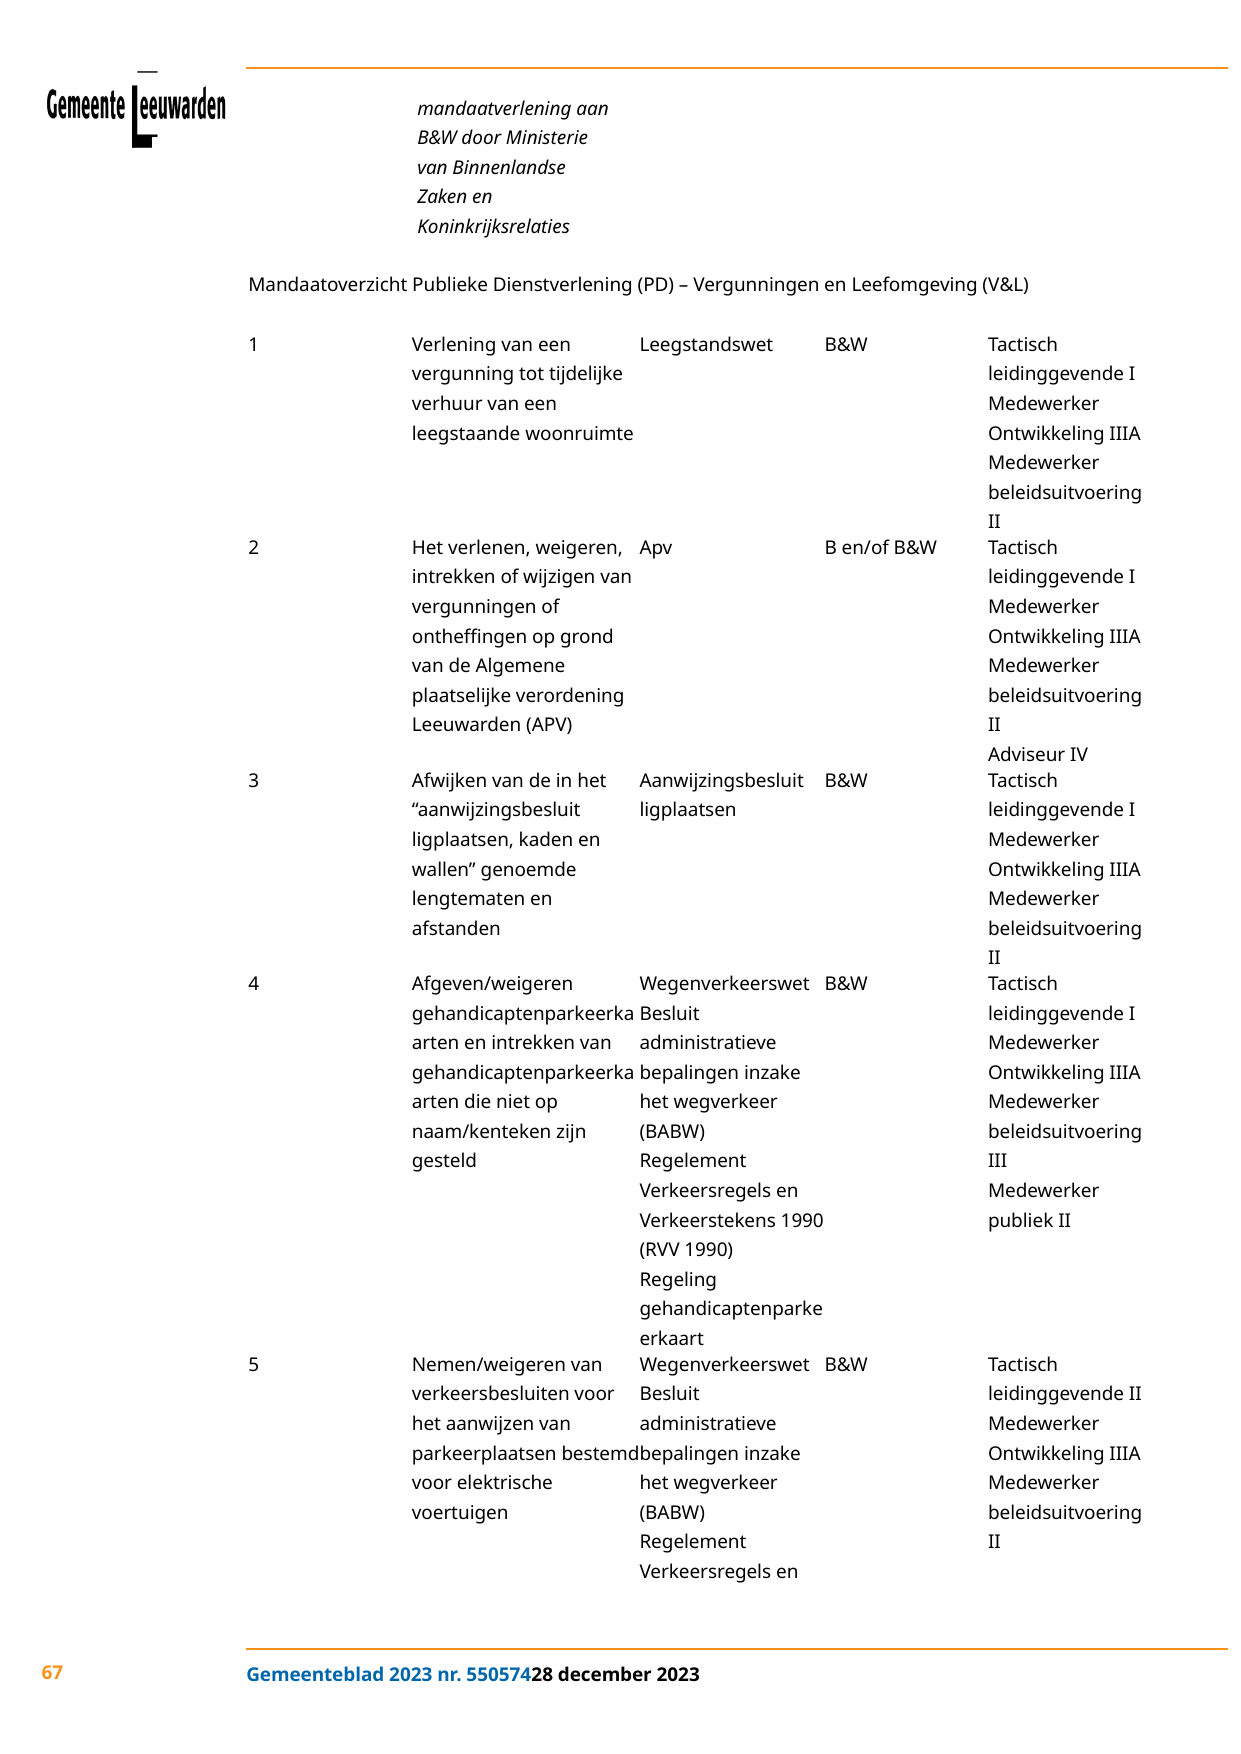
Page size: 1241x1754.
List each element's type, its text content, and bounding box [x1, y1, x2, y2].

table_header Tactisch leidinggevende I Medewerker Ontwikkeling IIIA Medewerker beleidsuitvoering II [988, 331, 1152, 534]
table_cell Afgeven/weigeren gehandicaptenparkeerkaarten en intrekken van gehandicaptenparkeerkaarten die niet op naam/kenteken zijn gesteld [412, 970, 639, 1351]
table_cell Tactisch leidinggevende I Medewerker Ontwikkeling IIIA Medewerker beleidsuitvoering III Medewerker publiek II [988, 970, 1152, 1351]
table_cell Apv [639, 534, 824, 767]
table_cell [623, 95, 814, 239]
table_cell [248, 95, 417, 239]
table_cell B&W [824, 1351, 988, 1584]
table_header B&W [824, 331, 988, 534]
table_cell 2 [248, 534, 412, 767]
table_cell [983, 95, 1152, 239]
table_cell Het verlenen, weigeren, intrekken of wijzigen van vergunningen of ontheffingen op grond van de Algemene plaatselijke verordening Leeuwarden (APV) [412, 534, 639, 767]
table_cell mandaatverlening aan B&W door Ministerie van Binnenlandse Zaken en Koninkrijksrelaties [417, 95, 623, 239]
table_header Leegstandswet [639, 331, 824, 534]
table_cell 4 [248, 970, 412, 1351]
table_cell [814, 95, 983, 239]
table_cell B&W [824, 767, 988, 970]
picture [41, 47, 231, 172]
table_cell 3 [248, 767, 412, 970]
table_cell Tactisch leidinggevende II Medewerker Ontwikkeling IIIA Medewerker beleidsuitvoering II [988, 1351, 1152, 1584]
table_cell Nemen/weigeren van verkeersbesluiten voor het aanwijzen van parkeerplaatsen bestemd voor elektrische voertuigen [412, 1351, 639, 1584]
table_cell B en/of B&W [824, 534, 988, 767]
table_cell Afwijken van de in het “aanwijzingsbesluit ligplaatsen, kaden en wallen” genoemde lengtematen en afstanden [412, 767, 639, 970]
table_cell 5 [248, 1351, 412, 1584]
table_cell Aanwijzingsbesluit ligplaatsen [639, 767, 824, 970]
table_cell Tactisch leidinggevende I Medewerker Ontwikkeling IIIA Medewerker beleidsuitvoering II [988, 767, 1152, 970]
table_cell B&W [824, 970, 988, 1351]
text Mandaatoverzicht Publieke Dienstverlening (PD) – Vergunningen en Leefomgeving (V&L) [248, 272, 1152, 297]
table_header 1 [248, 331, 412, 534]
table_cell Wegenverkeerswet Besluit administratieve bepalingen inzake het wegverkeer (BABW) Regelement Verkeersregels en [639, 1351, 824, 1584]
table_cell Tactisch leidinggevende I Medewerker Ontwikkeling IIIA Medewerker beleidsuitvoering II Adviseur IV [988, 534, 1152, 767]
table_header Verlening van een vergunning tot tijdelijke verhuur van een leegstaande woonruimte [412, 331, 639, 534]
table_cell Wegenverkeerswet Besluit administratieve bepalingen inzake het wegverkeer (BABW) Regelement Verkeersregels en Verkeerstekens 1990 (RVV 1990) Regeling gehandicaptenparkeerkaart [639, 970, 824, 1351]
